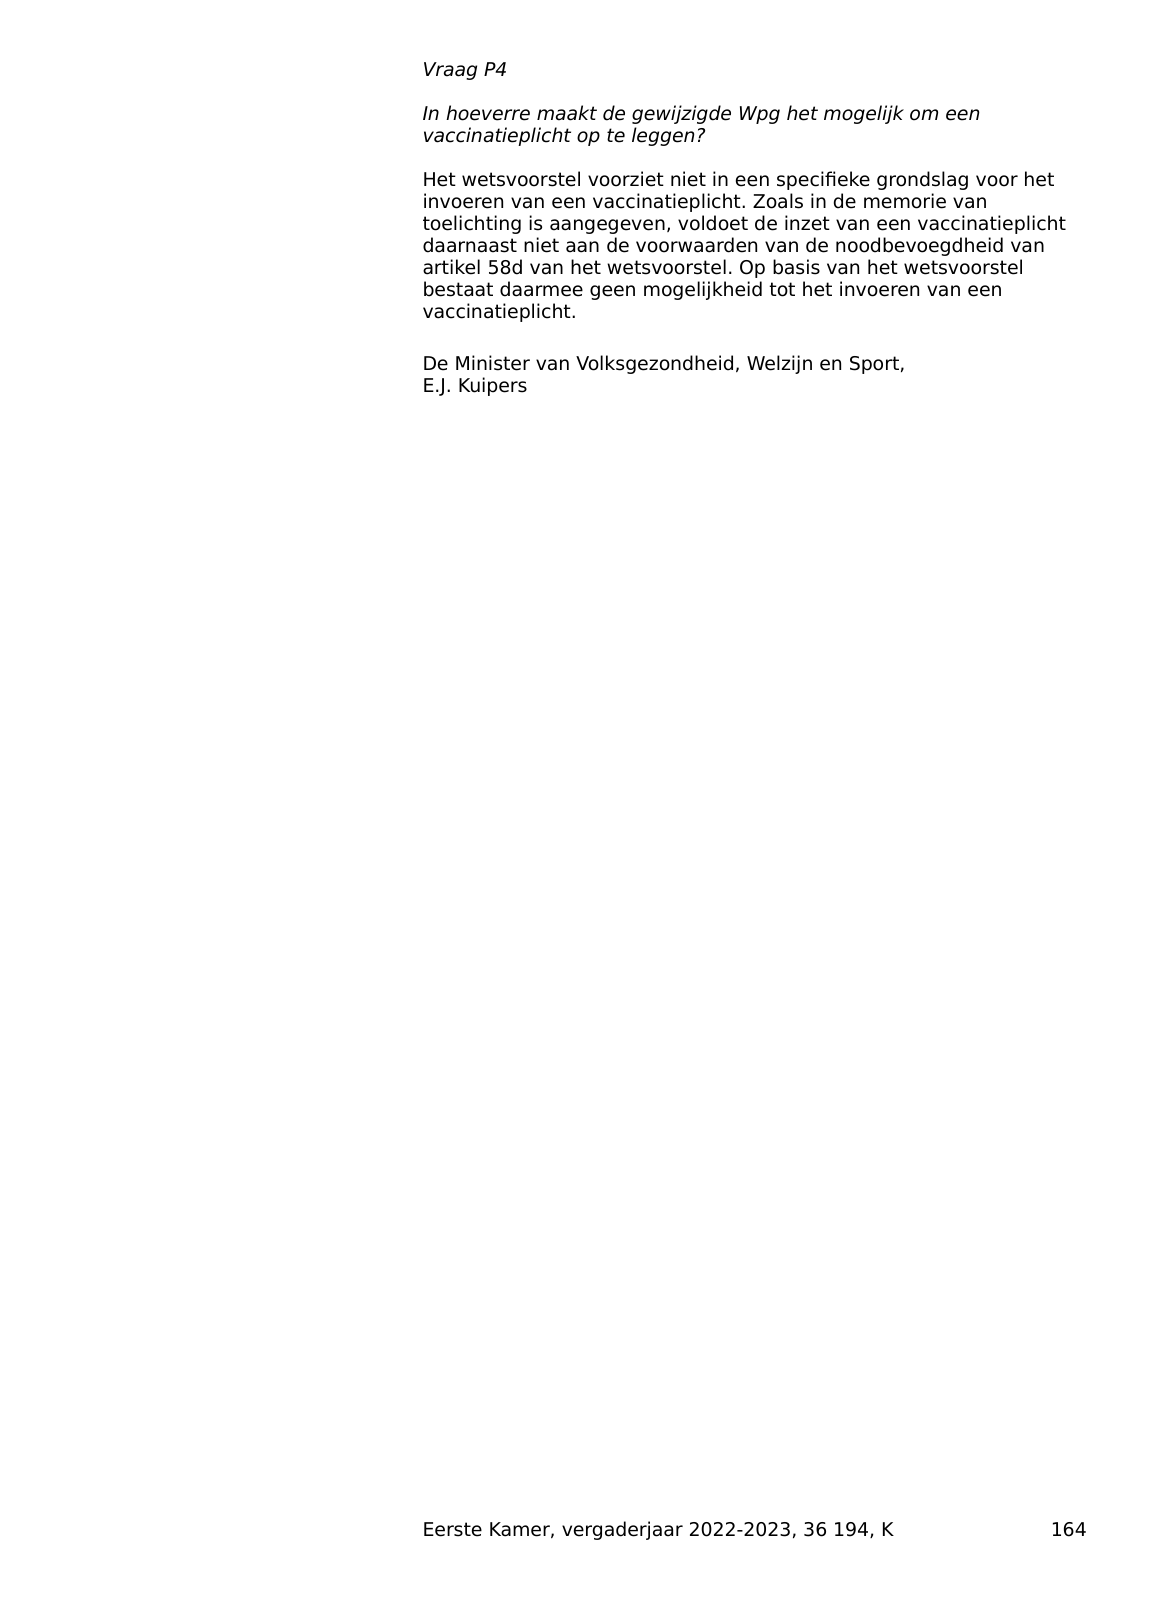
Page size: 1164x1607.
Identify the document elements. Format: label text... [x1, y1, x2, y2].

text In hoeverre maakt de gewijzigde Wpg het mogelijk om een vaccinatieplicht op te leggen? [422, 103, 1087, 147]
subtitle Vraag P4 [422, 59, 1087, 81]
text De Minister van Volksgezondheid, Welzijn en Sport, E.J. Kuipers [422, 353, 1087, 397]
text Het wetsvoorstel voorziet niet in een specifieke grondslag voor het invoeren van een vaccinatieplicht. Zoals in de memorie van toelichting is aangegeven, voldoet de inzet van een vaccinatieplicht daarnaast niet aan de voorwaarden van de noodbevoegdheid van artikel 58d van het wetsvoorstel. Op basis van het wetsvoorstel bestaat daarmee geen mogelijkheid tot het invoeren van een vaccinatieplicht. [422, 169, 1087, 323]
